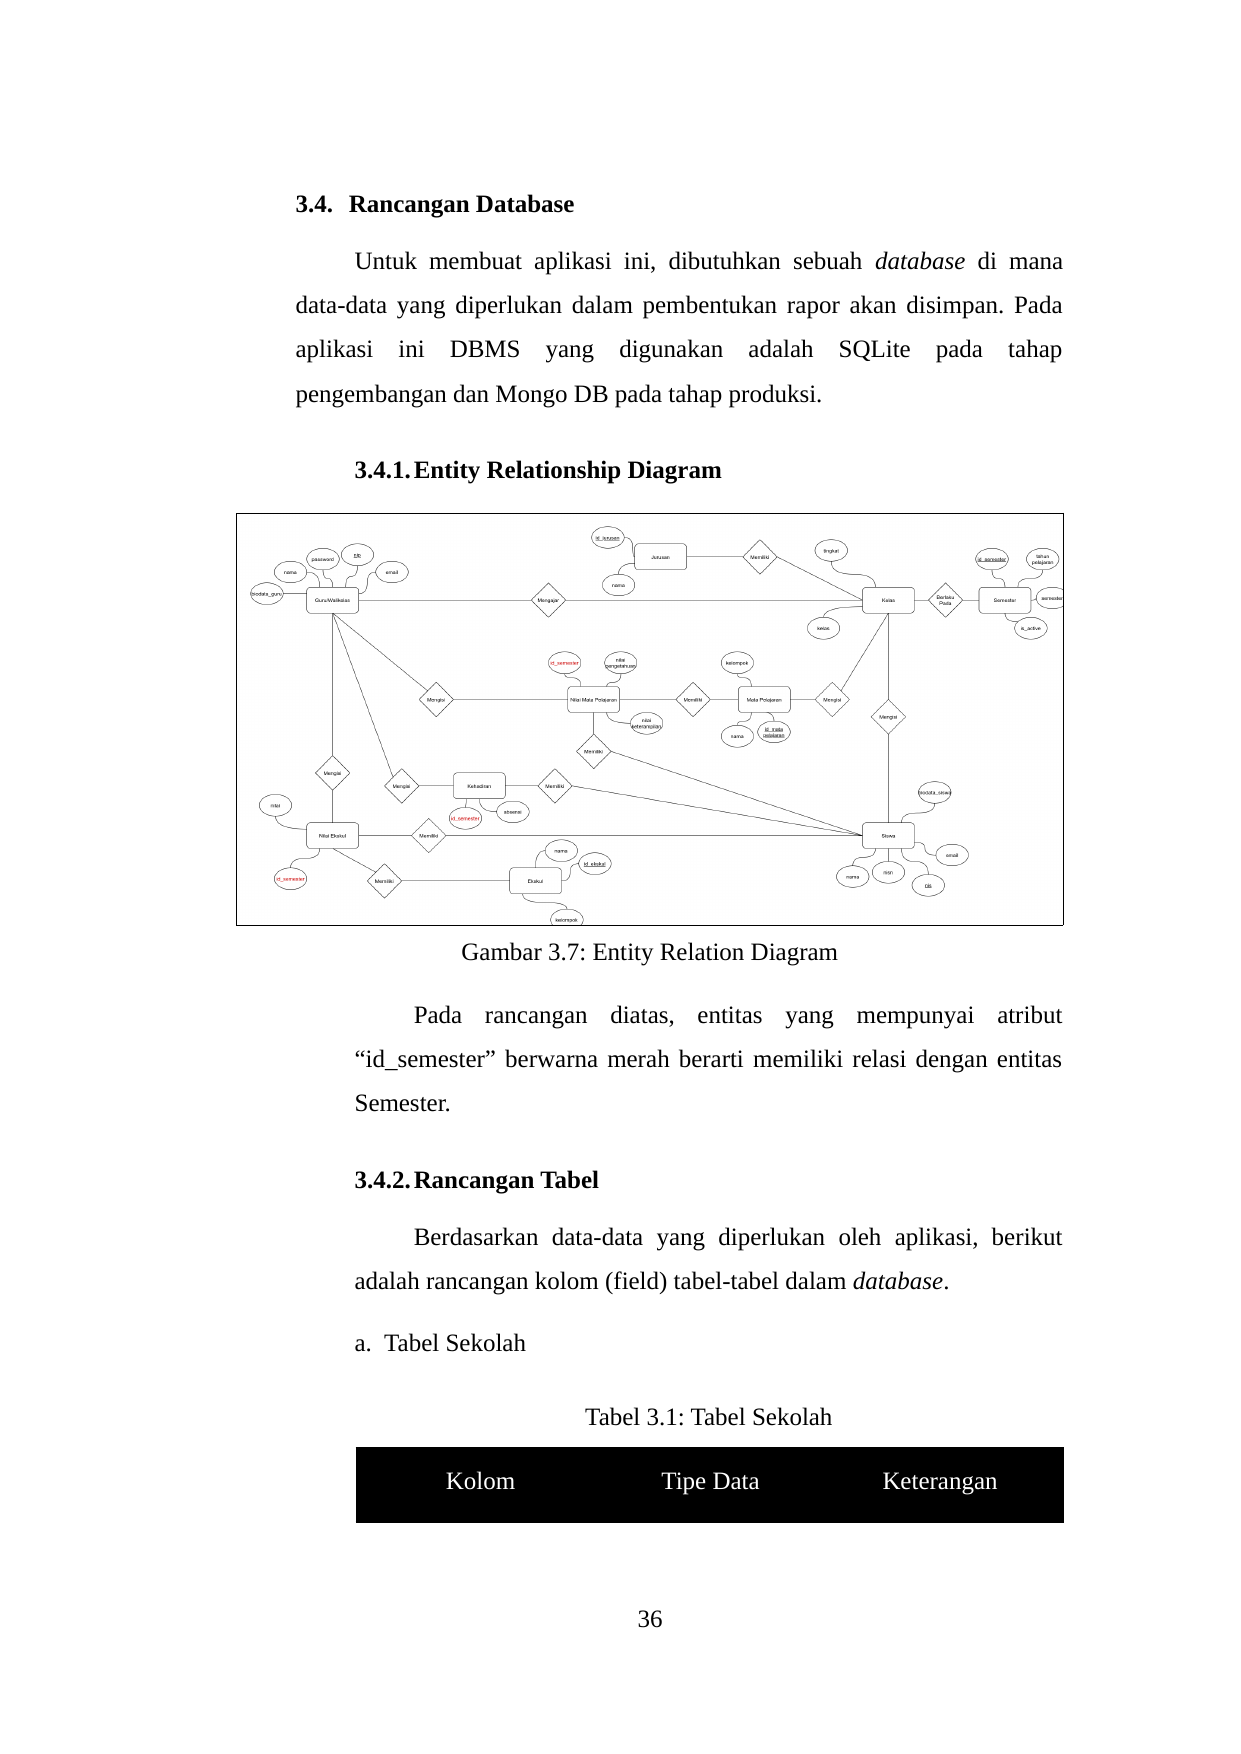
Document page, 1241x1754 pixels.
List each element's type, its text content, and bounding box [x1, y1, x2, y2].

text Tabel 3.1: Tabel Sekolah [354, 1390, 1063, 1434]
table_header Kolom [357, 1448, 604, 1521]
text Untuk membuat aplikasi ini, dibutuhkan sebuah database di mana data-data yang diperlukan dalam pembentukan rapor akan disimpan. Pada aplikasi ini DBMS yang digunakan adalah SQLite pada tahap pengembangan dan Mongo DB pada tahap produksi. [295, 234, 1063, 411]
subtitle Rancangan Database [295, 177, 1063, 221]
subtitle Entity Relationship Diagram [354, 443, 1063, 488]
text Gambar 3.7: Entity Relation Diagram [236, 926, 1063, 969]
subtitle Rancangan Tabel [354, 1153, 1063, 1197]
text Pada rancangan diatas, entitas yang mempunyai atribut “id_semester” berwarna merah berarti memiliki relasi dengan entitas Semester. [236, 969, 1063, 1120]
picture [237, 514, 1063, 925]
list Tabel Sekolah [354, 1316, 1063, 1360]
text [236, 500, 1063, 512]
table_header Keterangan [817, 1448, 1063, 1521]
table_header Tipe Data [605, 1448, 816, 1521]
text Berdasarkan data-data yang diperlukan oleh aplikasi, berikut adalah rancangan kolom (field) tabel-tabel dalam database. [354, 1209, 1063, 1298]
